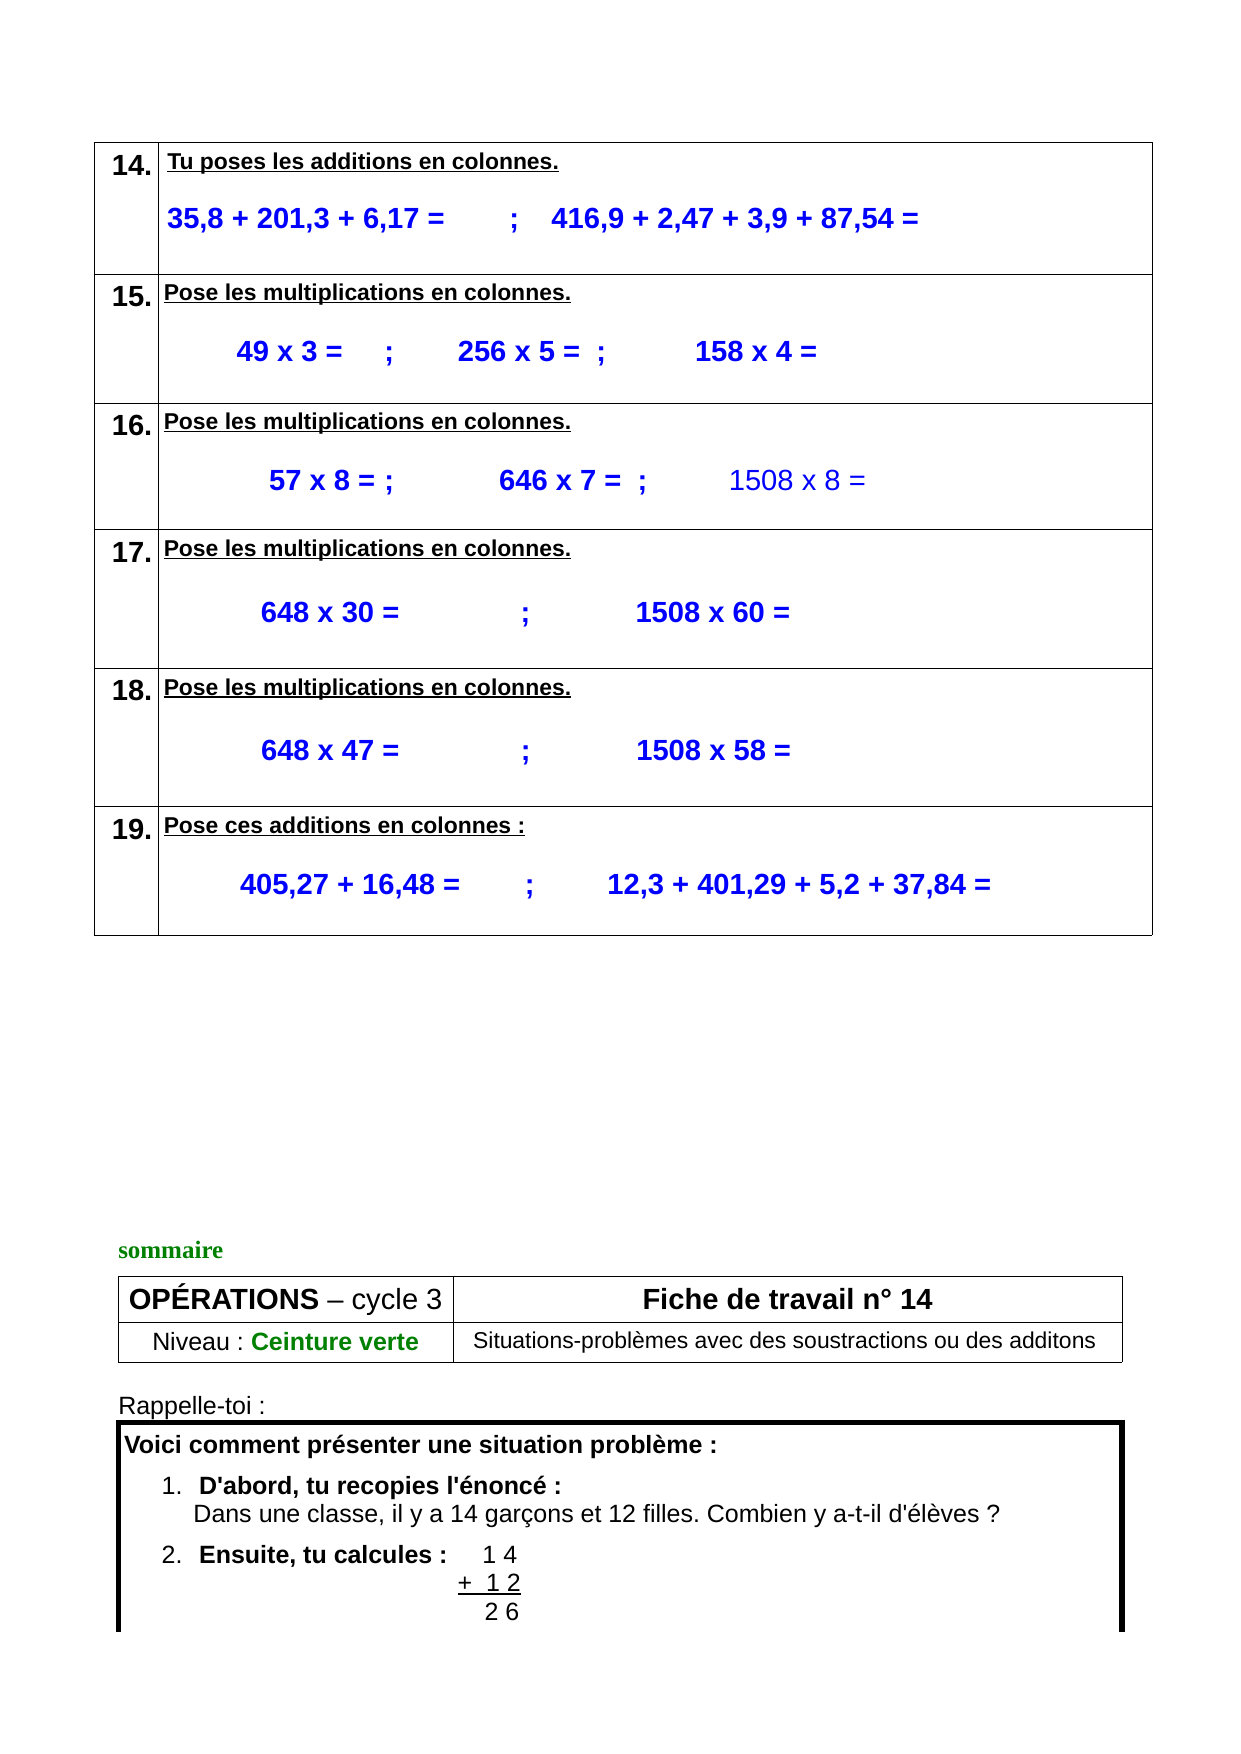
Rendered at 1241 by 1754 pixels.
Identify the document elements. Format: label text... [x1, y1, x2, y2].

table_header Voici comment présenter une situation problème : [121, 1425, 1119, 1465]
table_cell 18. [95, 669, 158, 806]
table_cell 15. [95, 275, 158, 402]
table_header Tu poses les additions en colonnes. 35,8 + 201,3 + 6,17 = ; 416,9 + 2,47 + 3,9 + 87,54 = [159, 143, 1152, 273]
table_cell Ensuite, tu calcules : 1 4 + 1 2 2 6 [121, 1534, 1119, 1632]
table_header Fiche de travail n° 14 [454, 1277, 1122, 1322]
table_cell Pose les multiplications en colonnes. 49 x 3 = ; 256 x 5 = ; 158 x 4 = [159, 275, 1152, 402]
table_cell Niveau : Ceinture verte [119, 1323, 453, 1362]
table_cell 17. [95, 530, 158, 668]
table_header 14. [95, 143, 158, 273]
table_cell 16. [95, 404, 158, 529]
table_cell Pose ces additions en colonnes : 405,27 + 16,48 = ; 12,3 + 401,29 + 5,2 + 37,84 = [159, 807, 1152, 935]
table_cell 19. [95, 807, 158, 935]
table_cell Pose les multiplications en colonnes. 57 x 8 = ; 646 x 7 = ; 1508 x 8 = [159, 404, 1152, 529]
text sommaire [118, 1235, 1122, 1264]
table_cell Pose les multiplications en colonnes. 648 x 47 = ; 1508 x 58 = [159, 669, 1152, 806]
table_header opérations – cycle 3 [119, 1277, 453, 1322]
table_cell D'abord, tu recopies l'énoncé : Dans une classe, il y a 14 garçons et 12 filles. Combien y a-t-il d'élèves ? [121, 1465, 1119, 1534]
table_cell Pose les multiplications en colonnes. 648 x 30 = ; 1508 x 60 = [159, 530, 1152, 668]
text Rappelle-toi : [118, 1391, 1122, 1419]
table_cell Situations-problèmes avec des soustractions ou des additons [454, 1323, 1122, 1362]
